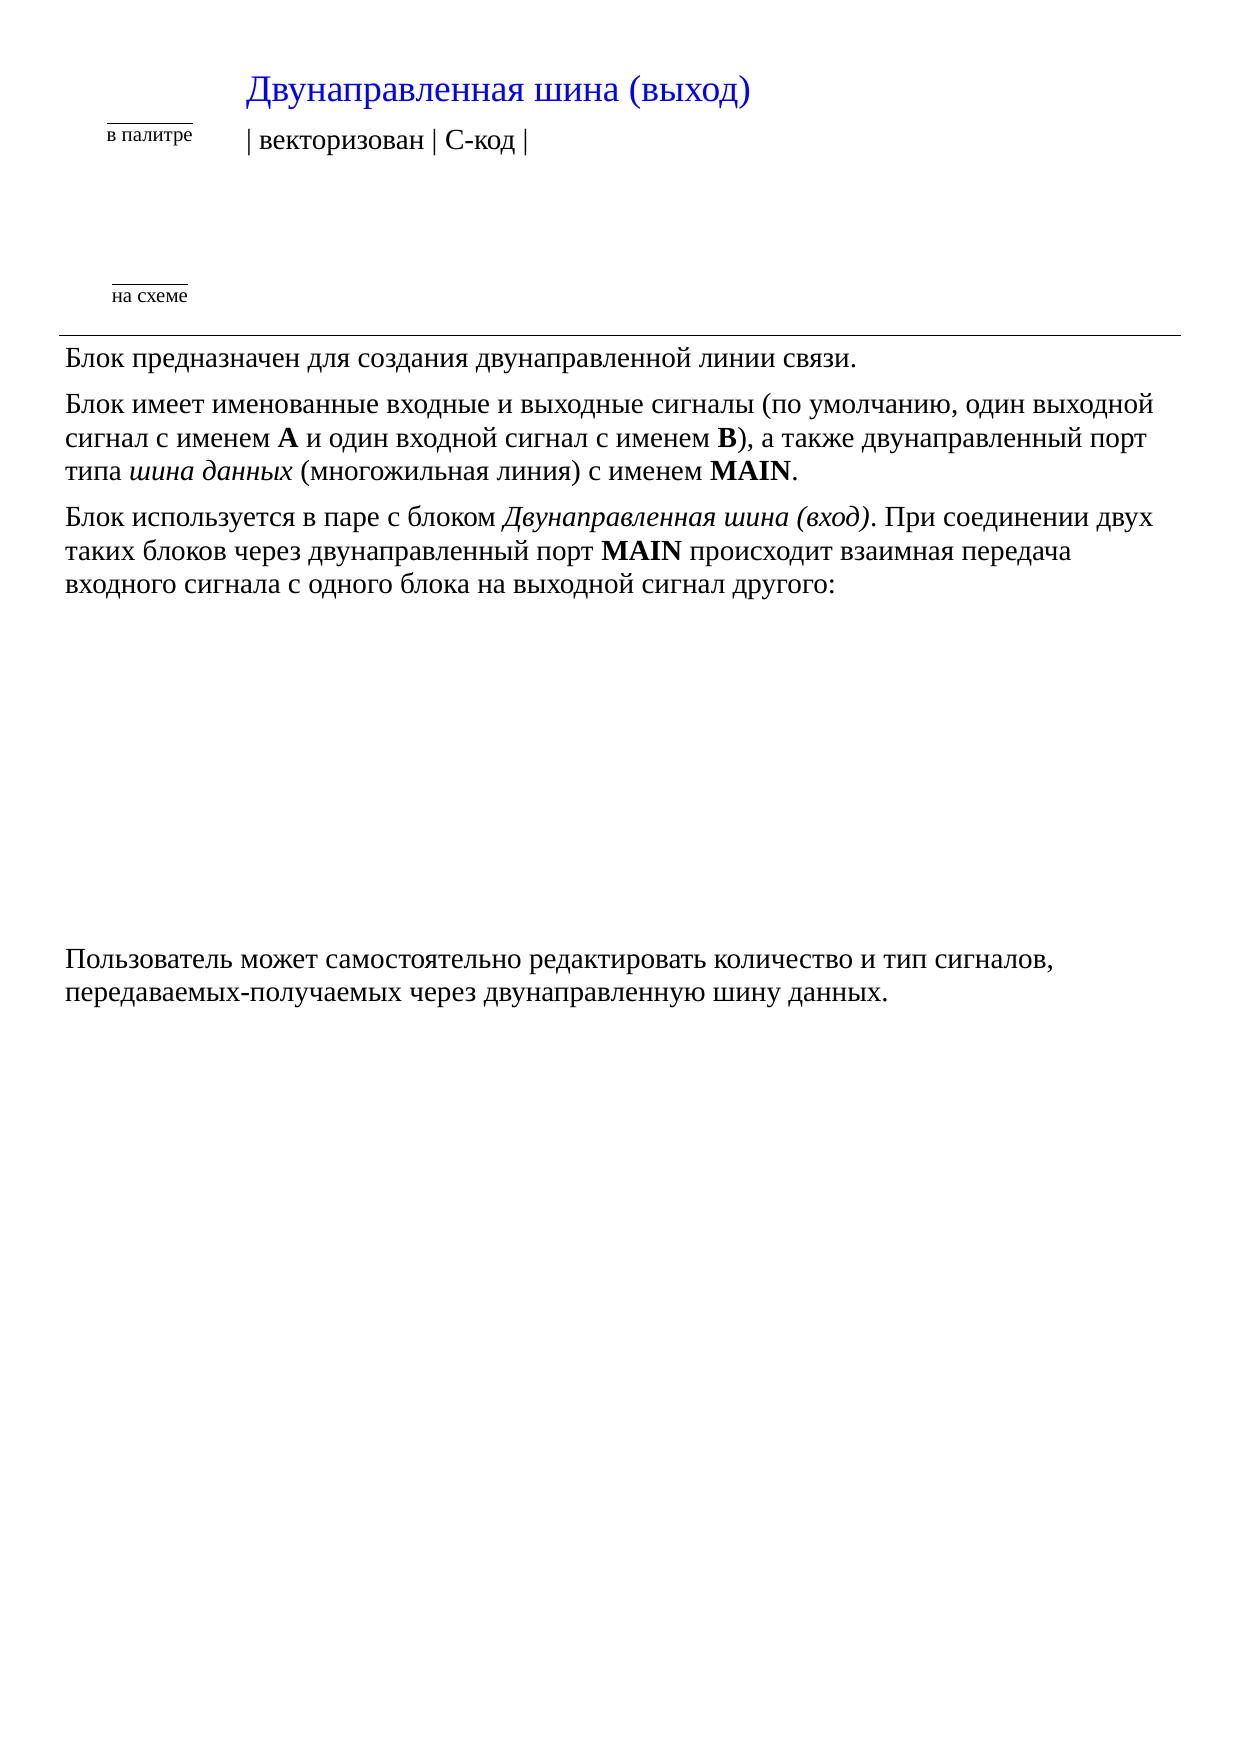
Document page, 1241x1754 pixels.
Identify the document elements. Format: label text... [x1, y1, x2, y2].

table_cell в палитре [59, 116, 240, 173]
table_cell Блок предназначен для создания двунаправленной линии связи. Блок имеет именованные входные и выходные сигналы (по умолчанию, один выходной сигнал с именем A и один входной сигнал с именем B), а также двунаправленный порт типа шина данных (многожильная линия) с именем MAIN. Блок используется в паре с блоком Двунаправленная шина (вход). При соединении двух таких блоков через двунаправленный порт MAIN происходит взаимная передача входного сигнала с одного блока на выходной сигнал другого: Пользователь может самостоятельно редактировать количество и тип сигналов, передаваемых-получаемых через двунаправленную шину данных. [59, 336, 1181, 1026]
table_cell [240, 277, 1181, 334]
table_cell [59, 174, 240, 277]
table_cell [240, 174, 1181, 277]
table_header Двунаправленная шина (выход) [240, 59, 1181, 116]
table_header [59, 59, 240, 116]
table_cell | векторизован | C-код | [240, 116, 1181, 173]
table_cell на схеме [59, 277, 240, 334]
